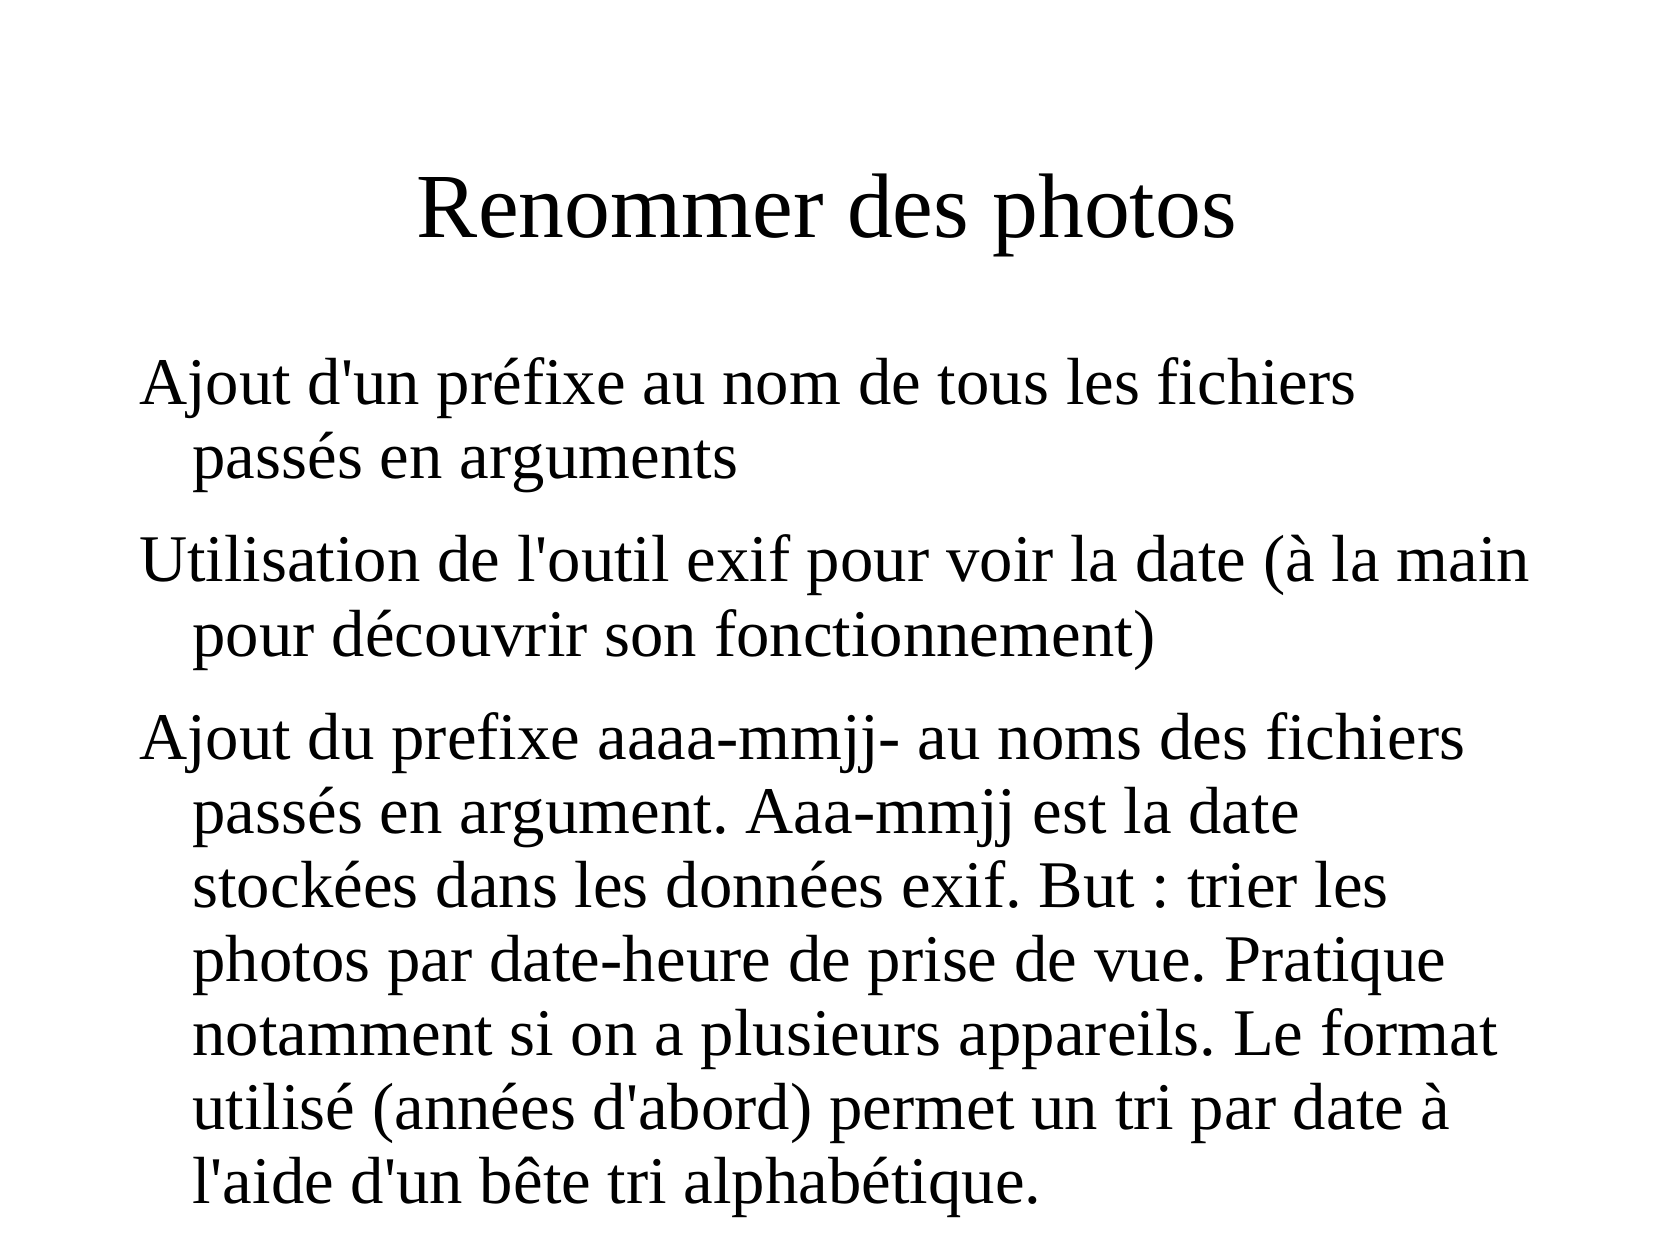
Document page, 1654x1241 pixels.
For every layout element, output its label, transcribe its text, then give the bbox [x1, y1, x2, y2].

title Renommer des photos [121, 102, 1534, 311]
list Ajout d'un préfixe au nom de tous les fichiers passés en arguments Utilisation de l'outil exif pour voir la date (à la main pour découvrir son fonctionnement) Ajout du prefixe aaaa-mmjj- au noms des fichiers passés en argument. Aaa-mmjj est la date stockées dans les données exif. But : trier les photos par date-heure de prise de vue. Pratique notamment si on a plusieurs appareils. Le format utilisé (années d'abord) permet un tri par date à l'aide d'un bête tri alphabétique. Ajout d'une option « –comment commentaire » permettant d'ajouter un texte au nom du fichier dont la forme deviendra : aaaa-mmjj-comment-nomDOrigine Ajut d'une option « dossier-destination destDir » qui déplace les fichiers vers destDir Ajout d'une option « --copy » qui copie les fichiers plutôt que de les déplacer Ajout d'une option –numerote et « --numero-base numBase », « --taille-numero tailleNum » permettant d'ajouter un numero au nom de la photo dont la forme devient aaaa-mmjj-###-comment-nomDOrigine avec ###: numero incrémenté à chaque photo ayant tailleNum chiffres (3 par défaut). La première photo a numBase comme premier numéro (000 par défaut) Ajout d'une option permettant de prendre comme numBase, le plus gros numéro des photos d'un dossier passé en paramètre [121, 344, 1534, 1241]
